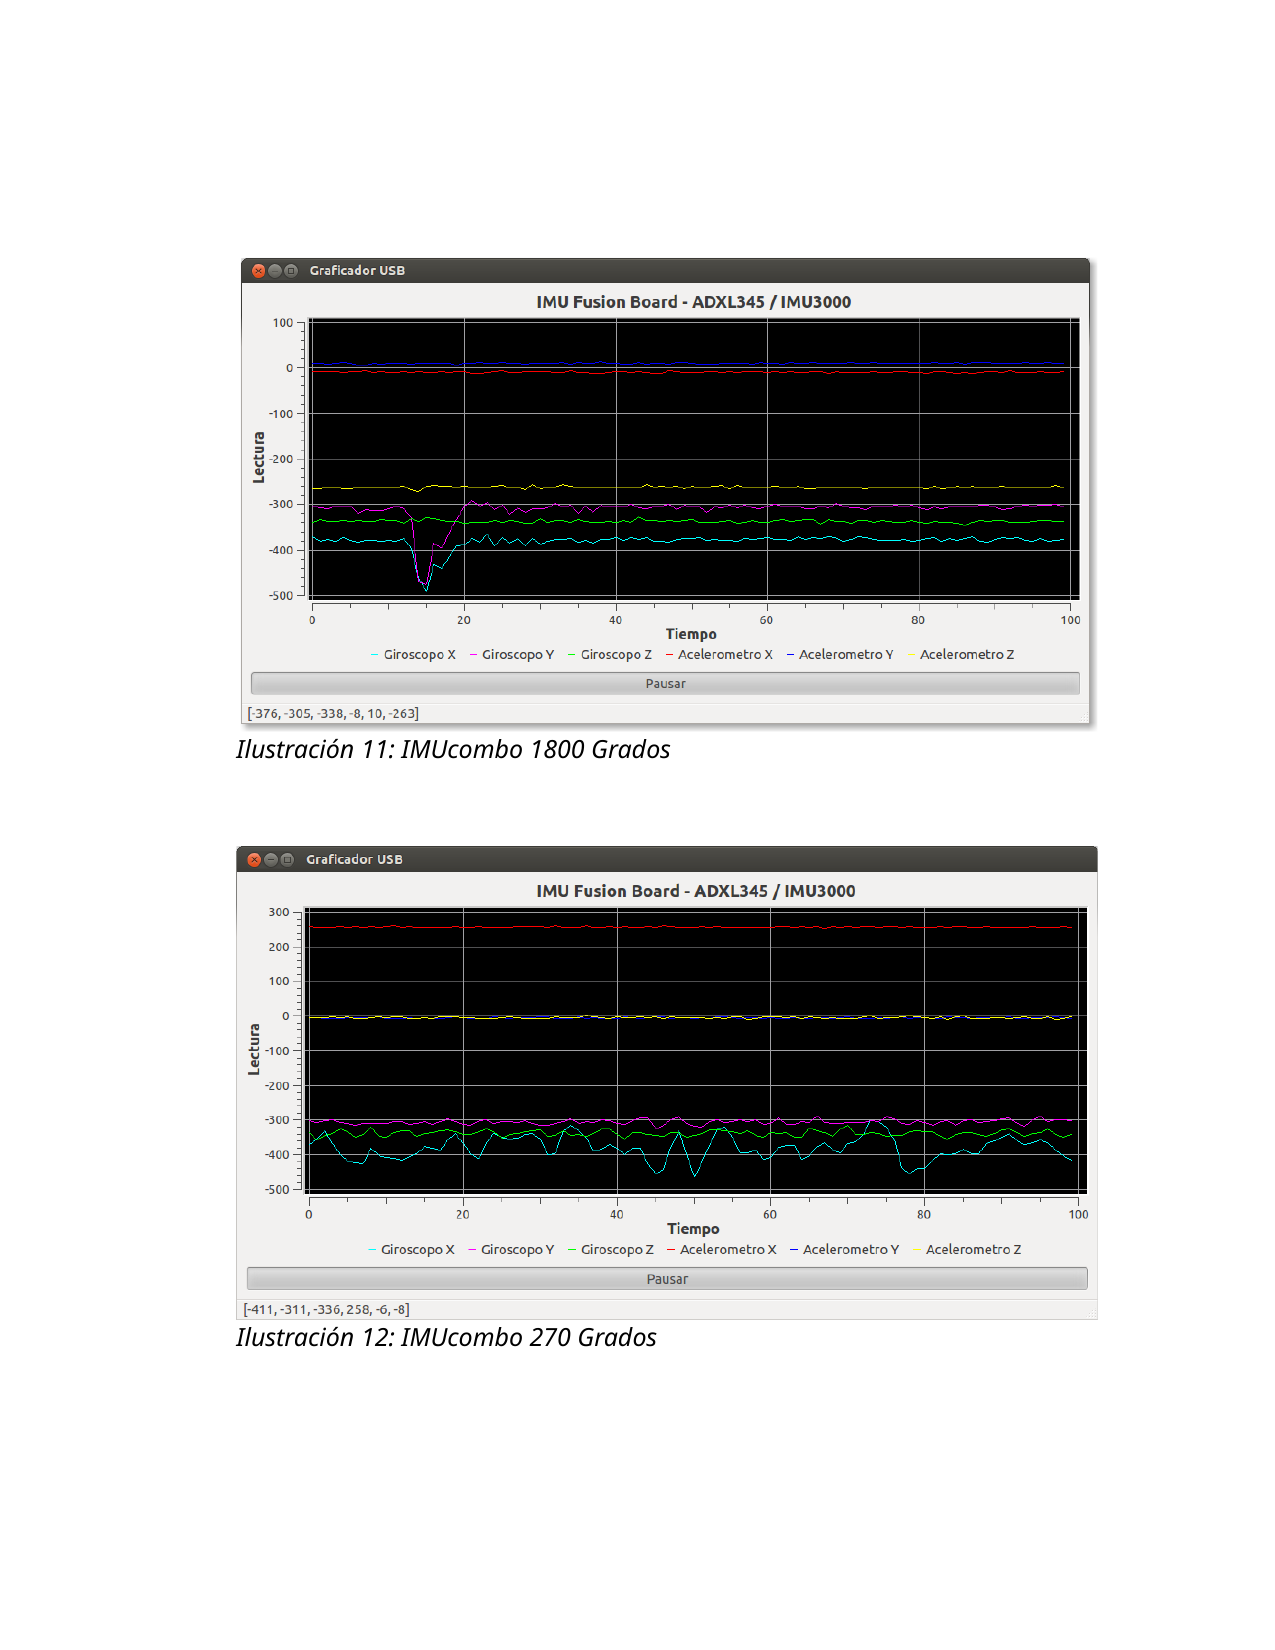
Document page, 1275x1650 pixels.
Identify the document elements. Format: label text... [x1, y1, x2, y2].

picture [236, 846, 1098, 1320]
text Ilustración 12: IMUcombo 270 Grados [236, 1320, 1098, 1353]
text Ilustración 11: IMUcombo 1800 Grados [236, 732, 1098, 766]
picture [236, 253, 1098, 732]
